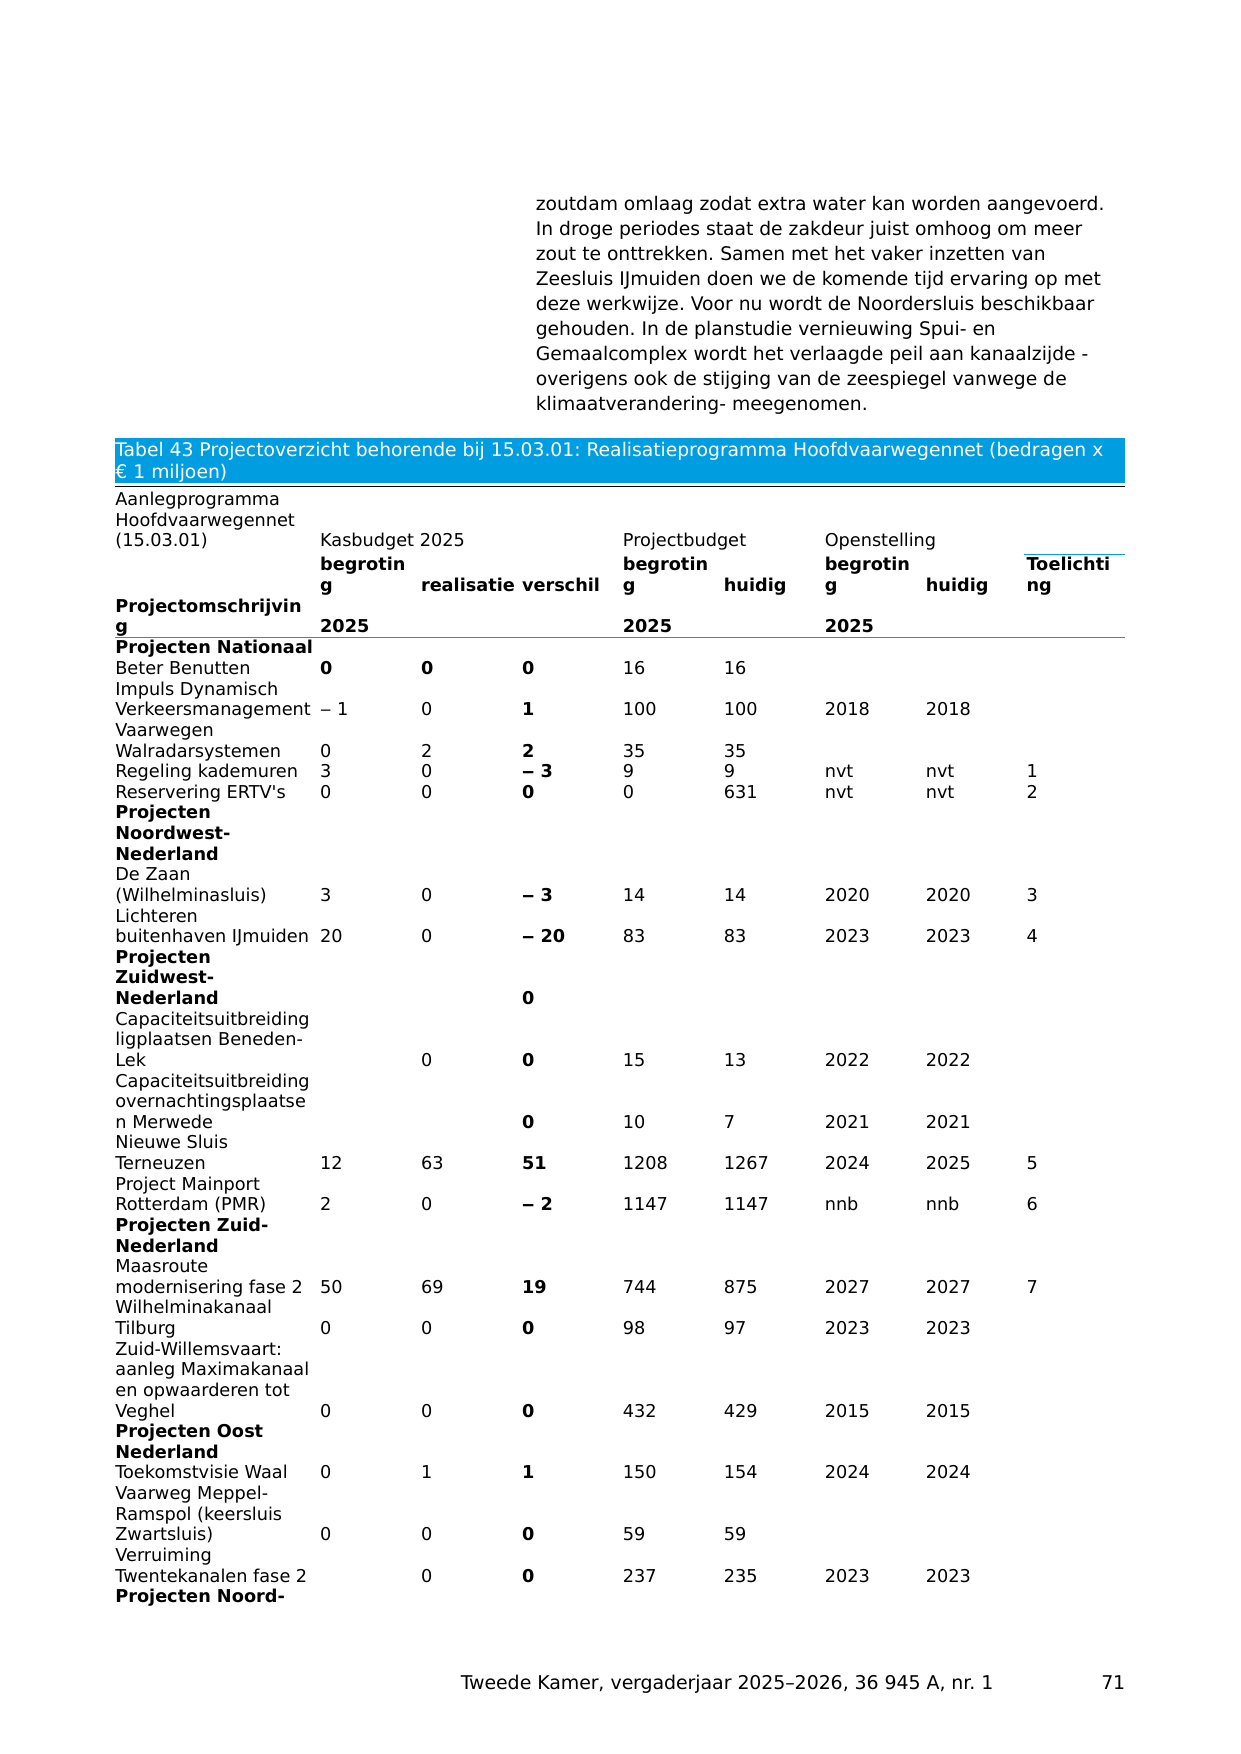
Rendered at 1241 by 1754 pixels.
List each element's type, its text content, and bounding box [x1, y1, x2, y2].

table_cell 631 [721, 782, 822, 802]
table_cell 2027 [923, 1256, 1023, 1297]
table_cell [317, 803, 418, 864]
table_cell 9 [721, 761, 822, 782]
table_cell 2023 [923, 906, 1023, 947]
table_cell [721, 947, 822, 1009]
table_cell 0 [418, 679, 519, 720]
table_cell Projecten Zuidwest-Nederland [115, 947, 317, 1009]
table_cell [418, 1586, 519, 1607]
table_cell [1024, 1483, 1125, 1545]
table_cell [418, 803, 519, 864]
table_cell [822, 1215, 923, 1256]
table_cell Lichteren buitenhaven IJmuiden [115, 906, 317, 947]
table_cell 19 [519, 1256, 620, 1297]
table_cell 0 [317, 1483, 418, 1545]
table_cell 0 [418, 1174, 519, 1215]
table_cell 0 [519, 947, 620, 1009]
table_cell huidig [923, 554, 1023, 596]
table_cell Vaarwegen Walradarsystemen [115, 720, 317, 761]
table_cell nvt [923, 761, 1023, 782]
table_cell 0 [418, 782, 519, 802]
table_cell 0 [519, 1071, 620, 1132]
table_cell 2 [1024, 782, 1125, 802]
table_cell 2018 [923, 679, 1023, 720]
table_cell 2023 [822, 906, 923, 947]
table_cell Projectomschrijving [115, 596, 317, 637]
table_cell 0 [519, 1339, 620, 1421]
table_cell 9 [620, 761, 721, 782]
table_cell [1024, 487, 1125, 554]
table_cell 1147 [721, 1174, 822, 1215]
table_cell Maasroute modernisering fase 2 [115, 1256, 317, 1297]
table_cell 5 [1024, 1133, 1125, 1174]
table_cell [721, 638, 822, 658]
table_cell [1024, 658, 1125, 679]
table_cell [418, 947, 519, 1009]
table_cell 2024 [822, 1463, 923, 1483]
table_cell 0 [418, 1298, 519, 1339]
table_cell [822, 947, 923, 1009]
table_cell [721, 1586, 822, 1607]
table_cell [923, 658, 1023, 679]
table_cell Project Mainport Rotterdam (PMR) [115, 1174, 317, 1215]
table_cell ‒ 20 [519, 906, 620, 947]
table_cell 0 [418, 761, 519, 782]
table_cell [317, 1586, 418, 1607]
table_cell [1024, 720, 1125, 761]
table_cell 15 [620, 1009, 721, 1071]
table_cell 1 [418, 1463, 519, 1483]
table_cell [923, 1483, 1023, 1545]
table_cell 7 [721, 1071, 822, 1132]
table_cell [620, 1421, 721, 1462]
table_cell 154 [721, 1463, 822, 1483]
table_cell Reservering ERTV's [115, 782, 317, 802]
table_cell [1024, 679, 1125, 720]
table_cell [1024, 1421, 1125, 1462]
table_cell [1024, 1463, 1125, 1483]
table_cell 875 [721, 1256, 822, 1297]
table_cell 2025 [317, 596, 418, 637]
table_cell begroting [620, 554, 721, 596]
table_cell [1024, 1071, 1125, 1132]
table_cell 97 [721, 1298, 822, 1339]
table_cell ‒ 2 [519, 1174, 620, 1215]
table_cell 0 [519, 1298, 620, 1339]
table_cell 1 [1024, 761, 1125, 782]
table_cell [317, 1071, 418, 1132]
table_cell [1024, 947, 1125, 1009]
table_cell [923, 803, 1023, 864]
table_cell nnb [923, 1174, 1023, 1215]
table_cell 2024 [923, 1463, 1023, 1483]
table_cell 83 [620, 906, 721, 947]
table_cell Impuls Dynamisch Verkeersmanagement [115, 679, 317, 720]
table_cell 0 [317, 782, 418, 802]
table_cell 10 [620, 1071, 721, 1132]
table_cell 150 [620, 1463, 721, 1483]
table_cell 6 [1024, 1174, 1125, 1215]
table_cell 1267 [721, 1133, 822, 1174]
table_cell Aanlegprogramma Hoofdvaarwegennet (15.03.01) [115, 487, 317, 554]
table_cell 0 [418, 1545, 519, 1586]
table_cell Regeling kademuren [115, 761, 317, 782]
table_cell 14 [620, 864, 721, 906]
table_cell 13 [721, 1009, 822, 1071]
table_cell 35 [721, 720, 822, 761]
table_cell 20 [317, 906, 418, 947]
table_cell 59 [620, 1483, 721, 1545]
table_cell 237 [620, 1545, 721, 1586]
table_cell 2 [317, 1174, 418, 1215]
table_cell [317, 1215, 418, 1256]
table_cell ‒ 3 [519, 864, 620, 906]
table_cell [822, 1483, 923, 1545]
table_cell begroting [317, 554, 418, 596]
table_cell begroting [822, 554, 923, 596]
table_cell Wilhelminakanaal Tilburg [115, 1298, 317, 1339]
table_cell [1024, 638, 1125, 658]
table_cell 1208 [620, 1133, 721, 1174]
table_cell [923, 596, 1023, 637]
table_cell 2023 [822, 1545, 923, 1586]
table_cell Capaciteitsuitbreiding ligplaatsen Beneden-Lek [115, 1009, 317, 1071]
table_cell 83 [721, 906, 822, 947]
table_cell 2022 [923, 1009, 1023, 1071]
table_cell Beter Benutten [115, 658, 317, 679]
table_cell De Zaan (Wilhelminasluis) [115, 864, 317, 906]
table_cell 16 [721, 658, 822, 679]
table_cell 0 [418, 1483, 519, 1545]
table_cell 3 [1024, 864, 1125, 906]
table_cell 2023 [822, 1298, 923, 1339]
table_cell 63 [418, 1133, 519, 1174]
table_cell [822, 1421, 923, 1462]
table_cell 35 [620, 720, 721, 761]
table_cell nvt [923, 782, 1023, 802]
table_cell [418, 1071, 519, 1132]
table_cell 16 [620, 658, 721, 679]
table_cell [115, 554, 317, 596]
table_cell Openstelling [822, 487, 1023, 554]
table_cell [1024, 1545, 1125, 1586]
table_cell 2027 [822, 1256, 923, 1297]
table_cell 0 [418, 864, 519, 906]
table_cell 0 [418, 658, 519, 679]
table_cell [822, 638, 923, 658]
table_cell [923, 1215, 1023, 1256]
table_cell 1 [519, 679, 620, 720]
list zoutdam omlaag zodat extra water kan worden aangevoerd. In droge periodes staat de zakdeur juist omhoog om meer zout te onttrekken. Samen met het vaker inzetten van Zeesluis IJmuiden doen we de komende tijd ervaring op met deze werkwijze. Voor nu wordt de Noordersluis beschikbaar gehouden. In de planstudie vernieuwing Spui- en Gemaalcomplex wordt het verlaagde peil aan kanaalzijde -overigens ook de stijging van de zeespiegel vanwege de klimaatverandering- meegenomen. [498, 191, 1125, 416]
table_cell [317, 947, 418, 1009]
table_cell Projecten Nationaal [115, 638, 317, 658]
table_cell [418, 596, 519, 637]
table_cell nvt [822, 761, 923, 782]
table_cell 0 [317, 1463, 418, 1483]
table_cell Projecten Noordwest-Nederland [115, 803, 317, 864]
table_cell [317, 1009, 418, 1071]
table_cell 100 [721, 679, 822, 720]
table_cell 2023 [923, 1298, 1023, 1339]
table_cell 4 [1024, 906, 1125, 947]
table_cell 0 [519, 1009, 620, 1071]
table_cell 0 [418, 1339, 519, 1421]
table_cell realisatie [418, 554, 519, 596]
table_cell 2 [519, 720, 620, 761]
table_cell [923, 1421, 1023, 1462]
table_cell [721, 1421, 822, 1462]
table_cell [1024, 1339, 1125, 1421]
table_cell 12 [317, 1133, 418, 1174]
table_cell 2025 [923, 1133, 1023, 1174]
table_cell [822, 1586, 923, 1607]
table_cell 0 [519, 782, 620, 802]
table_cell [1024, 596, 1125, 637]
table_cell nnb [822, 1174, 923, 1215]
table_cell [822, 803, 923, 864]
table_cell 2024 [822, 1133, 923, 1174]
table_cell 98 [620, 1298, 721, 1339]
table_cell 429 [721, 1339, 822, 1421]
table_cell 0 [418, 1009, 519, 1071]
table_cell [721, 596, 822, 637]
table_cell [519, 1586, 620, 1607]
table_cell 2022 [822, 1009, 923, 1071]
table_cell 69 [418, 1256, 519, 1297]
table_cell ‒ 3 [519, 761, 620, 782]
table_cell [317, 1545, 418, 1586]
table_cell Projectbudget [620, 487, 822, 554]
table_cell verschil [519, 554, 620, 596]
table_cell [519, 1421, 620, 1462]
table_cell nvt [822, 782, 923, 802]
table_cell Zuid-Willemsvaart: aanleg Maximakanaal en opwaarderen tot Veghel [115, 1339, 317, 1421]
table_cell 2023 [923, 1545, 1023, 1586]
table_cell [923, 720, 1023, 761]
table_cell 50 [317, 1256, 418, 1297]
table_cell [620, 947, 721, 1009]
table_cell [418, 1215, 519, 1256]
table_cell Projecten Noord- [115, 1586, 317, 1607]
table_cell 1147 [620, 1174, 721, 1215]
table_cell 2015 [923, 1339, 1023, 1421]
table_cell Vaarweg Meppel-Ramspol (keersluis Zwartsluis) [115, 1483, 317, 1545]
table_cell [923, 638, 1023, 658]
table_cell 1 [519, 1463, 620, 1483]
table_cell 235 [721, 1545, 822, 1586]
table_cell [1024, 1298, 1125, 1339]
table_cell 2025 [620, 596, 721, 637]
table_cell 100 [620, 679, 721, 720]
table_cell [519, 638, 620, 658]
table_cell 2018 [822, 679, 923, 720]
table_cell 0 [519, 658, 620, 679]
table_cell [519, 803, 620, 864]
table_cell [1024, 1215, 1125, 1256]
table_cell [418, 638, 519, 658]
table_cell Kasbudget 2025 [317, 487, 620, 554]
table_cell 2020 [822, 864, 923, 906]
table_cell 0 [317, 1298, 418, 1339]
table_cell ‒ 1 [317, 679, 418, 720]
table_cell 744 [620, 1256, 721, 1297]
table_cell [519, 596, 620, 637]
table_cell Projecten Zuid-Nederland [115, 1215, 317, 1256]
table_cell 3 [317, 761, 418, 782]
table_cell huidig [721, 554, 822, 596]
table_cell [1024, 803, 1125, 864]
table_cell 0 [317, 658, 418, 679]
table_cell 7 [1024, 1256, 1125, 1297]
table_cell 2021 [923, 1071, 1023, 1132]
table_cell [317, 1421, 418, 1462]
table_cell 0 [519, 1483, 620, 1545]
table_cell [620, 1586, 721, 1607]
table_cell [1024, 1586, 1125, 1607]
table_cell [620, 1215, 721, 1256]
table_cell 432 [620, 1339, 721, 1421]
table_cell 2 [418, 720, 519, 761]
table_cell 51 [519, 1133, 620, 1174]
table_cell 2025 [822, 596, 923, 637]
table_cell [923, 1586, 1023, 1607]
table_cell Nieuwe Sluis Terneuzen [115, 1133, 317, 1174]
table_cell 3 [317, 864, 418, 906]
table_cell [721, 1215, 822, 1256]
table_cell Projecten Oost Nederland [115, 1421, 317, 1462]
table_cell 14 [721, 864, 822, 906]
table_cell [418, 1421, 519, 1462]
table_cell 0 [317, 720, 418, 761]
table_cell 0 [519, 1545, 620, 1586]
table_cell [620, 638, 721, 658]
table_cell 59 [721, 1483, 822, 1545]
table_cell 0 [418, 906, 519, 947]
table_cell [822, 720, 923, 761]
table_cell Toekomstvisie Waal [115, 1463, 317, 1483]
table_cell [620, 803, 721, 864]
table_cell [317, 638, 418, 658]
table_cell [822, 658, 923, 679]
table_cell [721, 803, 822, 864]
table_cell Toelichting [1024, 555, 1125, 596]
table_cell 2015 [822, 1339, 923, 1421]
table_cell 2020 [923, 864, 1023, 906]
table_cell 0 [620, 782, 721, 802]
table_cell [1024, 1009, 1125, 1071]
table_cell 2021 [822, 1071, 923, 1132]
table_cell [519, 1215, 620, 1256]
table_cell Capaciteitsuitbreiding overnachtingsplaatsen Merwede [115, 1071, 317, 1132]
table_cell Verruiming Twentekanalen fase 2 [115, 1545, 317, 1586]
table_cell [923, 947, 1023, 1009]
table_cell 0 [317, 1339, 418, 1421]
